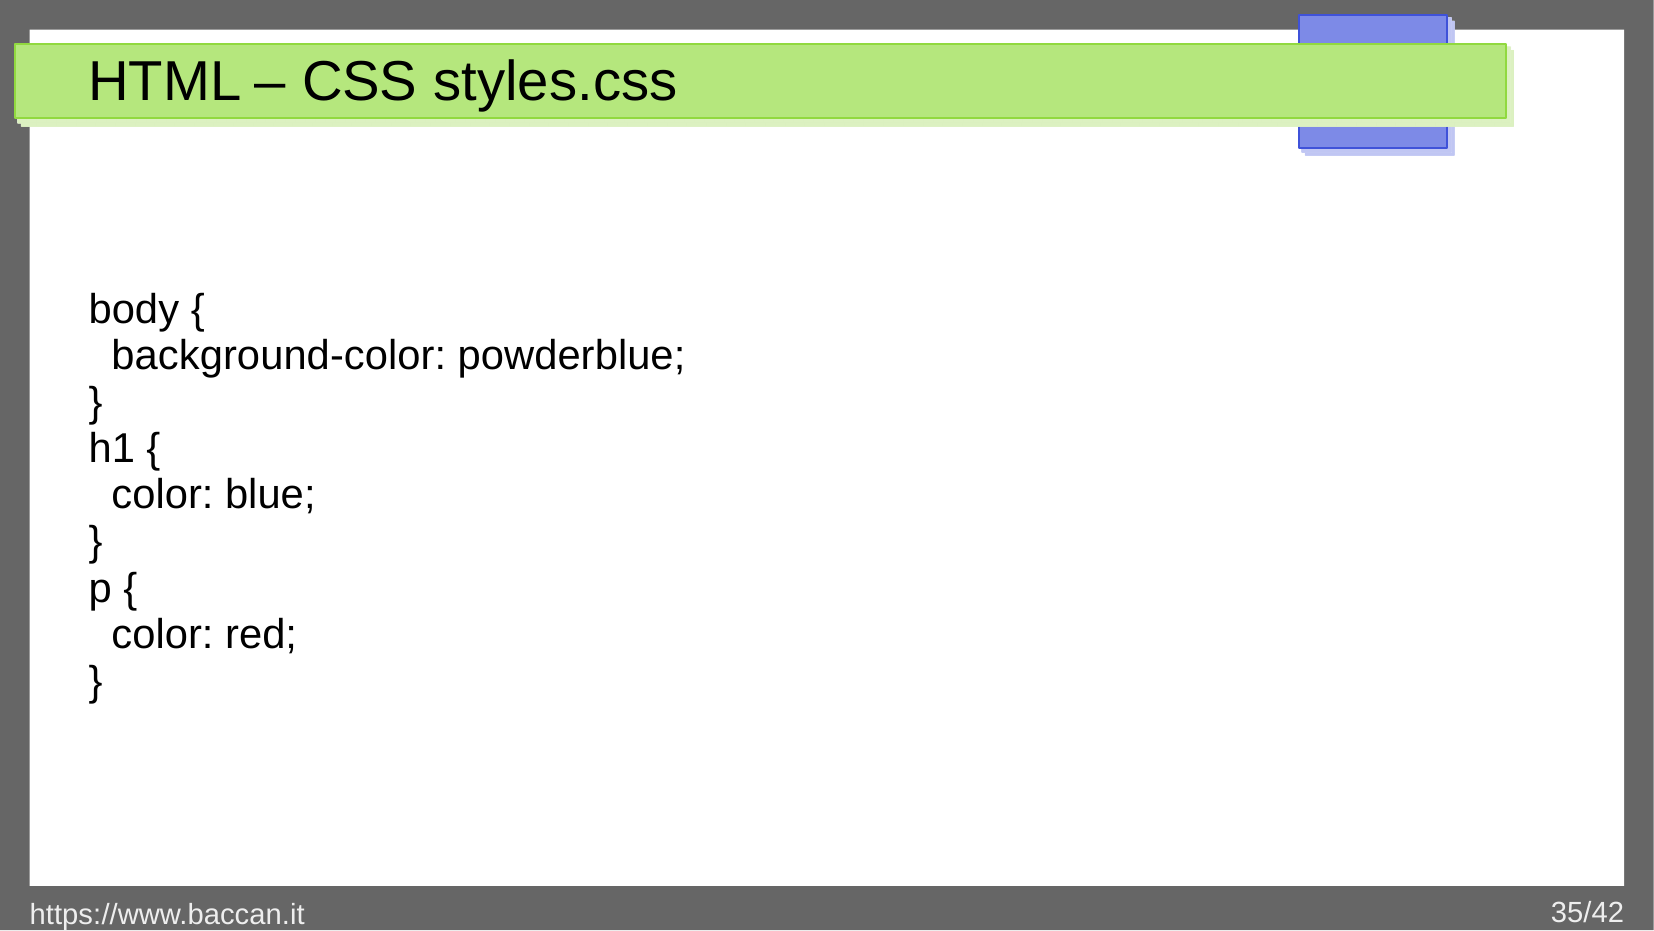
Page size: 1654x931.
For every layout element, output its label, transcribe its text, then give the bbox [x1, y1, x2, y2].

text_box body { background-color: powderblue; } h1 { color: blue; } p { color: red; } [88, 169, 1565, 820]
title HTML – CSS styles.css [88, 44, 1506, 119]
